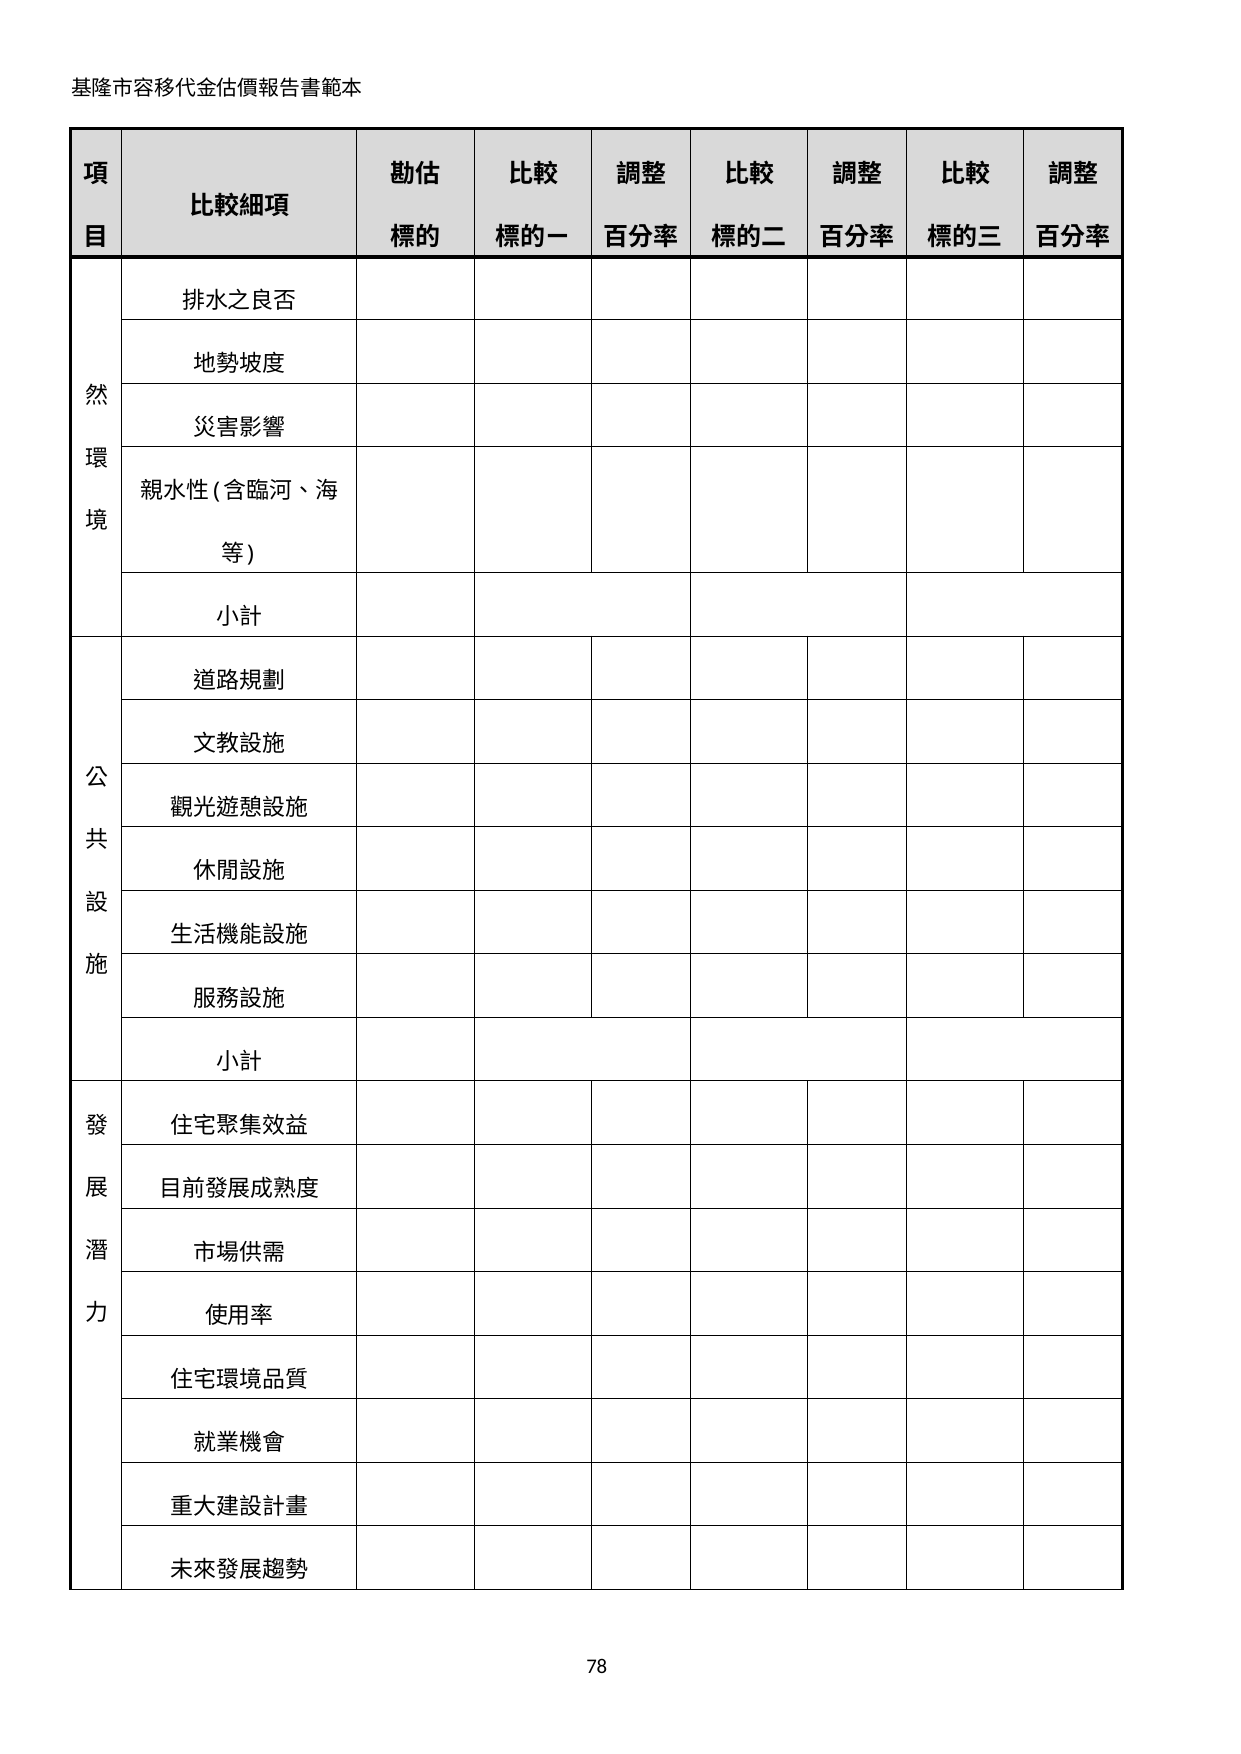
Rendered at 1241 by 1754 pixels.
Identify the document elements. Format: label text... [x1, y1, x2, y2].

table_header 比較細項 [122, 130, 356, 255]
table_cell [1024, 1081, 1121, 1144]
table_cell 然環境 [72, 259, 121, 636]
table_cell [1024, 1526, 1121, 1589]
table_cell [357, 1145, 474, 1207]
table_cell [357, 573, 474, 636]
table_header 調整 百分率 [808, 130, 906, 255]
table_cell 生活機能設施 [122, 891, 356, 953]
table_cell [808, 1399, 906, 1462]
table_cell [907, 1018, 1121, 1080]
table_cell [907, 1399, 1023, 1462]
table_cell [808, 1272, 906, 1334]
table_cell [907, 1463, 1023, 1525]
table_cell [357, 954, 474, 1017]
table_cell [1024, 320, 1121, 382]
table_cell [691, 891, 807, 953]
table_cell [1024, 700, 1121, 763]
table_cell [357, 1336, 474, 1398]
table_cell [475, 764, 591, 826]
table_cell 服務設施 [122, 954, 356, 1017]
table_cell [1024, 1209, 1121, 1271]
table_cell 住宅環境品質 [122, 1336, 356, 1398]
table_cell [592, 1081, 690, 1144]
table_cell [907, 259, 1023, 319]
table_cell [691, 1018, 906, 1080]
table_cell [907, 891, 1023, 953]
table_cell [808, 637, 906, 699]
table_cell [1024, 764, 1121, 826]
table_cell [475, 1272, 591, 1334]
table_cell [691, 637, 807, 699]
table_cell [808, 1336, 906, 1398]
table_cell 休閒設施 [122, 827, 356, 890]
table_cell [357, 320, 474, 382]
table_cell [691, 1399, 807, 1462]
table_cell 就業機會 [122, 1399, 356, 1462]
table_cell [907, 573, 1121, 636]
table_cell [1024, 1272, 1121, 1334]
table_cell [592, 1272, 690, 1334]
table_cell [357, 1526, 474, 1589]
table_cell [907, 1526, 1023, 1589]
table_cell [907, 384, 1023, 446]
table_cell 目前發展成熟度 [122, 1145, 356, 1207]
table_cell [691, 573, 906, 636]
table_cell [691, 447, 807, 572]
table_cell [592, 384, 690, 446]
table_cell [357, 1399, 474, 1462]
table_cell [907, 1145, 1023, 1207]
table_cell [1024, 447, 1121, 572]
table_cell [475, 891, 591, 953]
table_cell [808, 447, 906, 572]
table_cell [592, 954, 690, 1017]
table_cell [357, 1209, 474, 1271]
table_cell [475, 954, 591, 1017]
table_header 比較 標的ㄧ [475, 130, 591, 255]
table_cell [907, 637, 1023, 699]
table_cell [907, 1209, 1023, 1271]
table_cell 地勢坡度 [122, 320, 356, 382]
table_cell [592, 259, 690, 319]
table_cell [1024, 259, 1121, 319]
table_cell [691, 259, 807, 319]
table_cell 發展潛力 [72, 1081, 121, 1589]
table_cell [691, 384, 807, 446]
table_cell [475, 447, 591, 572]
table_cell 未來發展趨勢 [122, 1526, 356, 1589]
table_cell [592, 827, 690, 890]
table_cell 住宅聚集效益 [122, 1081, 356, 1144]
table_cell 市場供需 [122, 1209, 356, 1271]
table_cell [907, 1081, 1023, 1144]
table_cell [691, 1081, 807, 1144]
table_header 比較 標的二 [691, 130, 807, 255]
table_cell 觀光遊憩設施 [122, 764, 356, 826]
table_cell [357, 384, 474, 446]
table_cell [475, 1209, 591, 1271]
table_cell [357, 1018, 474, 1080]
table_header 調整 百分率 [1024, 130, 1121, 255]
table_cell [1024, 1399, 1121, 1462]
table_cell [691, 1209, 807, 1271]
table_cell [475, 1081, 591, 1144]
table_cell [475, 573, 690, 636]
table_header 調整 百分率 [592, 130, 690, 255]
table_cell [475, 1336, 591, 1398]
table_cell [592, 764, 690, 826]
table_cell [691, 1526, 807, 1589]
table_header 勘估 標的 [357, 130, 474, 255]
table_cell [907, 764, 1023, 826]
table_cell [357, 1081, 474, 1144]
table_cell [691, 1336, 807, 1398]
table_cell [357, 700, 474, 763]
table_cell [357, 827, 474, 890]
table_cell [592, 637, 690, 699]
table_cell [691, 954, 807, 1017]
table_cell [357, 1463, 474, 1525]
table_cell [475, 1018, 690, 1080]
table_cell [1024, 891, 1121, 953]
table_cell 排水之良否 [122, 259, 356, 319]
table_cell [475, 1526, 591, 1589]
table_cell [592, 891, 690, 953]
table_cell [808, 1209, 906, 1271]
table_cell 使用率 [122, 1272, 356, 1334]
table_cell [691, 1463, 807, 1525]
table_cell [475, 1463, 591, 1525]
table_cell [475, 320, 591, 382]
table_cell [907, 827, 1023, 890]
table_cell [592, 447, 690, 572]
table_cell [592, 320, 690, 382]
table_cell [1024, 384, 1121, 446]
table_header 項目 [72, 130, 121, 255]
table_cell [691, 1272, 807, 1334]
table_cell [808, 1463, 906, 1525]
table_cell [691, 764, 807, 826]
table_cell [475, 384, 591, 446]
table_cell [808, 954, 906, 1017]
table_cell 親水性(含臨河、海等) [122, 447, 356, 572]
table_cell [808, 827, 906, 890]
table_cell 災害影響 [122, 384, 356, 446]
table_cell [592, 1399, 690, 1462]
table_cell [907, 1336, 1023, 1398]
table_cell [808, 1145, 906, 1207]
table_cell [592, 700, 690, 763]
table_cell [691, 320, 807, 382]
table_cell [808, 259, 906, 319]
table_cell [357, 891, 474, 953]
table_cell [475, 827, 591, 890]
table_cell [592, 1336, 690, 1398]
table_cell [475, 637, 591, 699]
table_cell [475, 700, 591, 763]
table_header 比較 標的三 [907, 130, 1023, 255]
table_cell [1024, 827, 1121, 890]
table_cell [357, 1272, 474, 1334]
table_cell [907, 700, 1023, 763]
table_cell [475, 1399, 591, 1462]
table_cell [691, 1145, 807, 1207]
table_cell [357, 637, 474, 699]
table_cell [808, 320, 906, 382]
table_cell [808, 1081, 906, 1144]
table_cell [357, 447, 474, 572]
table_cell 文教設施 [122, 700, 356, 763]
table_cell [907, 447, 1023, 572]
table_cell [592, 1463, 690, 1525]
table_cell 公共設施 [72, 637, 121, 1080]
table_cell [808, 1526, 906, 1589]
table_cell [1024, 1145, 1121, 1207]
table_cell [357, 764, 474, 826]
table_cell [1024, 1463, 1121, 1525]
table_cell [592, 1145, 690, 1207]
table_cell [907, 320, 1023, 382]
table_cell [357, 259, 474, 319]
table_cell [907, 1272, 1023, 1334]
table_cell [808, 384, 906, 446]
table_cell [1024, 954, 1121, 1017]
table_cell [1024, 1336, 1121, 1398]
table_cell 小計 [122, 573, 356, 636]
table_cell [808, 700, 906, 763]
table_cell [907, 954, 1023, 1017]
table_cell [592, 1209, 690, 1271]
table_cell [691, 827, 807, 890]
table_cell 道路規劃 [122, 637, 356, 699]
table_cell [808, 764, 906, 826]
table_cell 小計 [122, 1018, 356, 1080]
table_cell [475, 259, 591, 319]
table_cell 重大建設計畫 [122, 1463, 356, 1525]
table_cell [592, 1526, 690, 1589]
table_cell [808, 891, 906, 953]
table_cell [691, 700, 807, 763]
table_cell [475, 1145, 591, 1207]
table_cell [1024, 637, 1121, 699]
